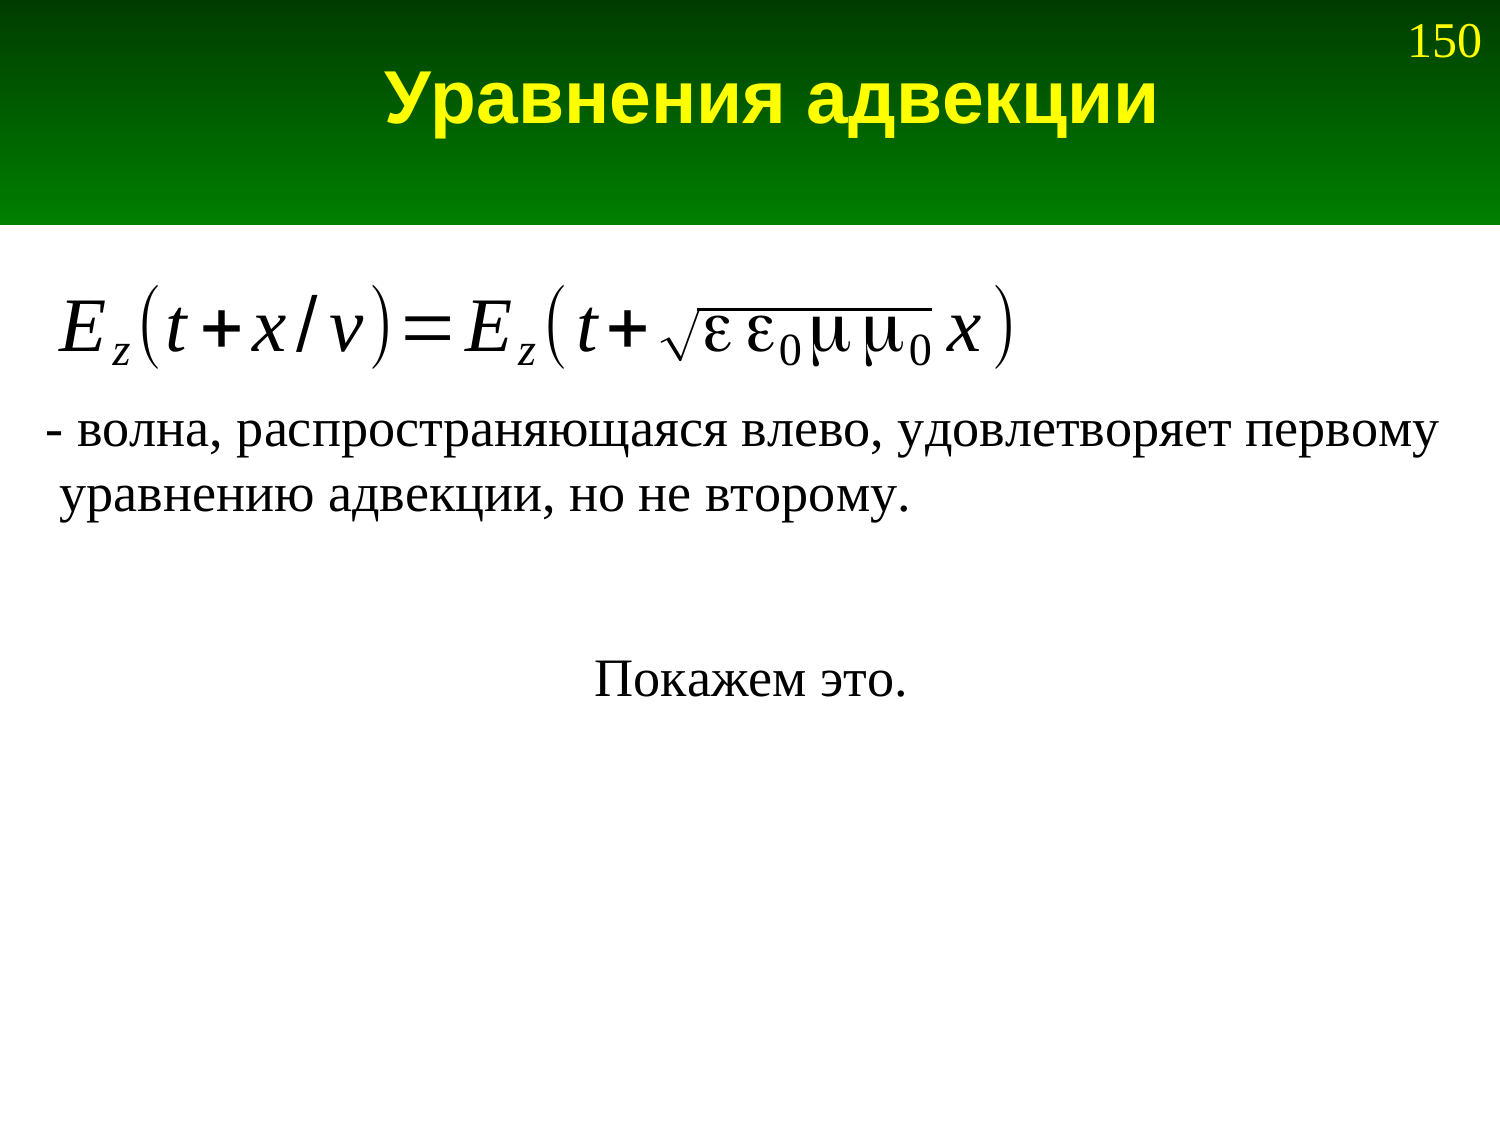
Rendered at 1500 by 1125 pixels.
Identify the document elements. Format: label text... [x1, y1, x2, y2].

text_box - волна, распространяющаяся влево, удовлетворяет первому уравнению адвекции, но не второму. [31, 384, 1457, 563]
chart [35, 279, 1034, 378]
title Уравнения адвекции [123, 0, 1399, 192]
text_box Покажем это. [579, 635, 924, 716]
